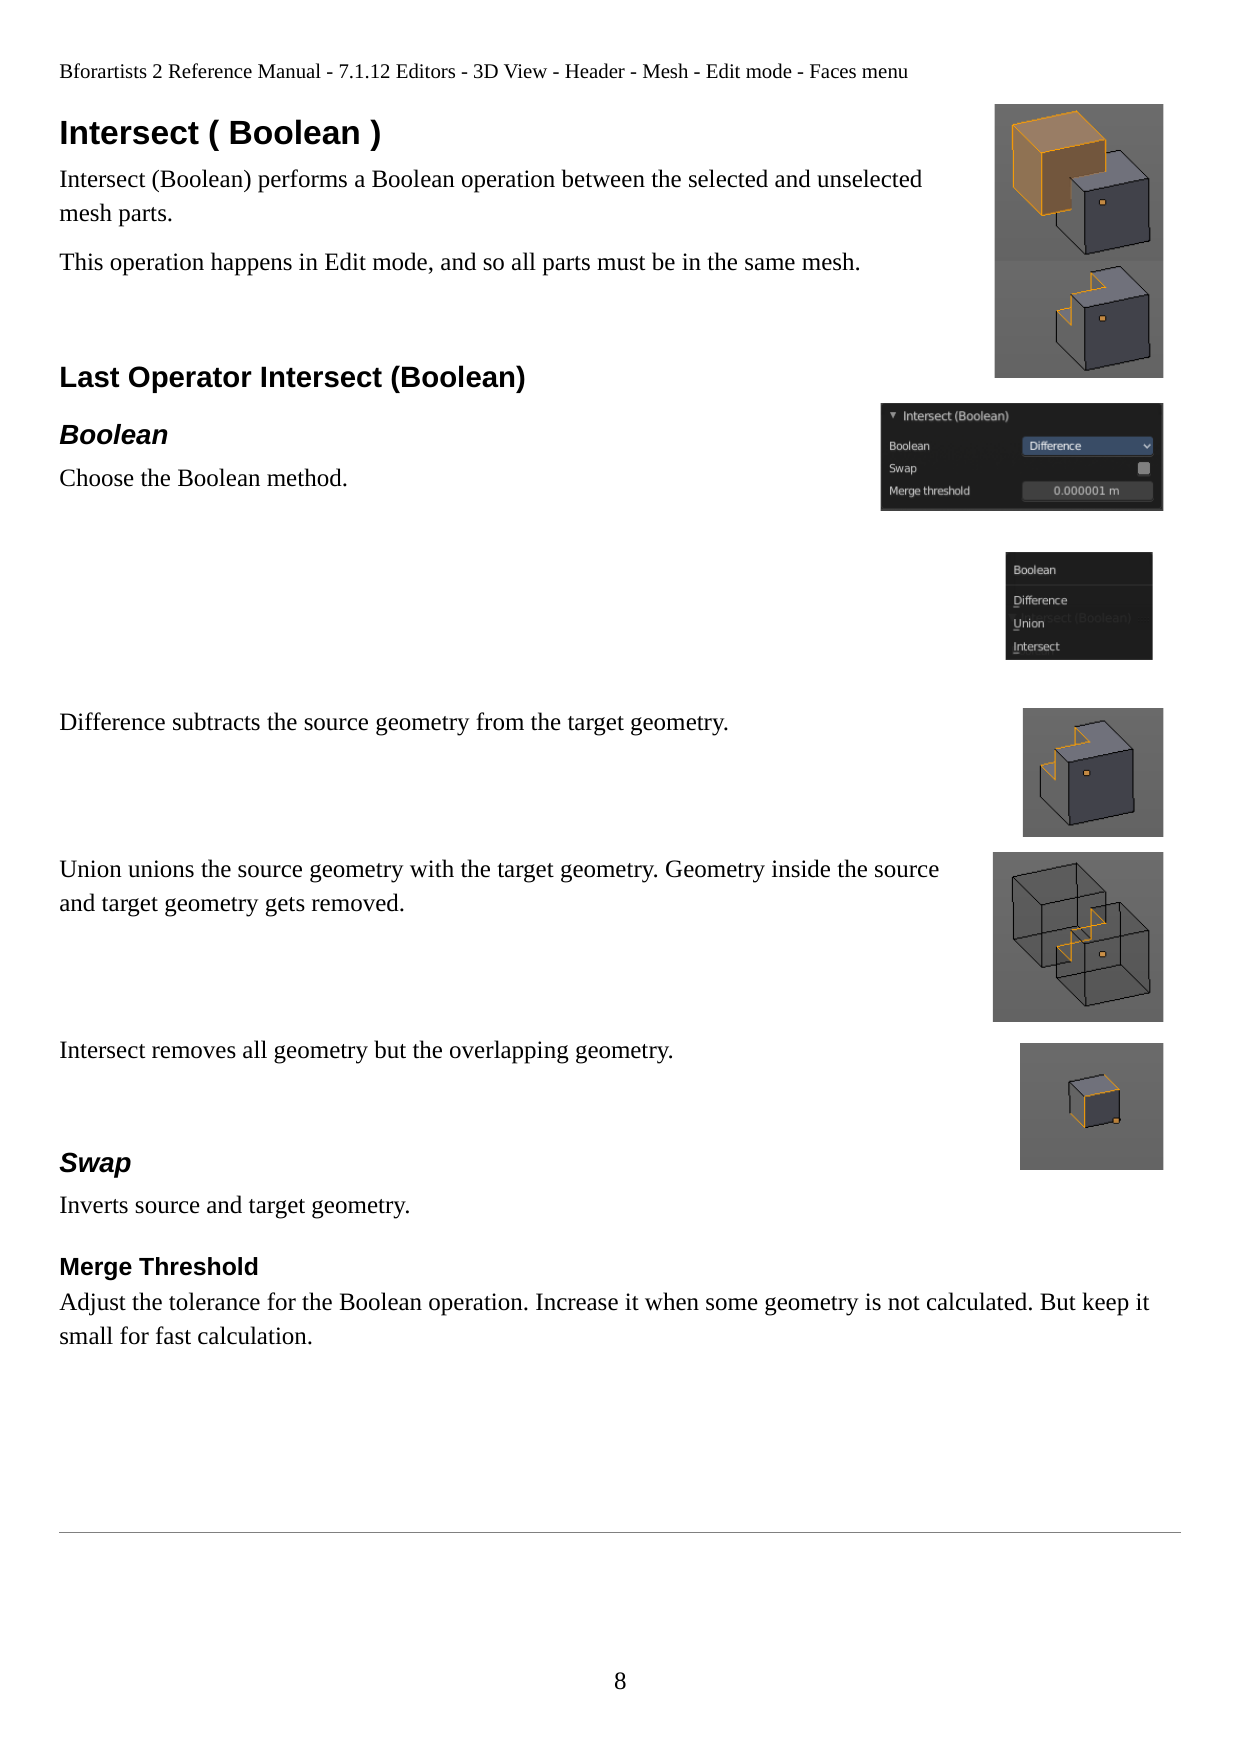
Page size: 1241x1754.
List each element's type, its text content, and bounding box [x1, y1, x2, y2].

subtitle Merge Threshold [59, 1252, 1181, 1281]
text Adjust the tolerance for the Boolean operation. Increase it when some geometry is not calculated. But keep it small for fast calculation. [59, 1287, 1181, 1350]
subtitle [1164, 113, 1181, 151]
subtitle Intersect ( Boolean ) [59, 113, 994, 151]
subtitle Last Operator Intersect (Boolean) [59, 360, 1181, 394]
subtitle Boolean [59, 419, 880, 451]
picture [992, 852, 1164, 1022]
text Inverts source and target geometry. [59, 1191, 1181, 1219]
subtitle [1164, 419, 1181, 451]
subtitle Swap [59, 1146, 1181, 1178]
picture [1005, 552, 1153, 660]
picture [880, 403, 1164, 511]
text Difference subtracts the source geometry from the target geometry. [59, 707, 1181, 735]
text Intersect (Boolean) performs a Boolean operation between the selected and unselected mesh parts. [59, 164, 994, 227]
picture [1022, 708, 1164, 837]
text This operation happens in Edit mode, and so all parts must be in the same mesh. [59, 247, 994, 276]
picture [1020, 1043, 1164, 1170]
text Union unions the source geometry with the target geometry. Geometry inside the source and target geometry gets removed. [59, 854, 992, 917]
picture [994, 104, 1164, 378]
text Choose the Boolean method. [59, 463, 880, 492]
text Intersect removes all geometry but the overlapping geometry. [59, 1036, 1181, 1064]
